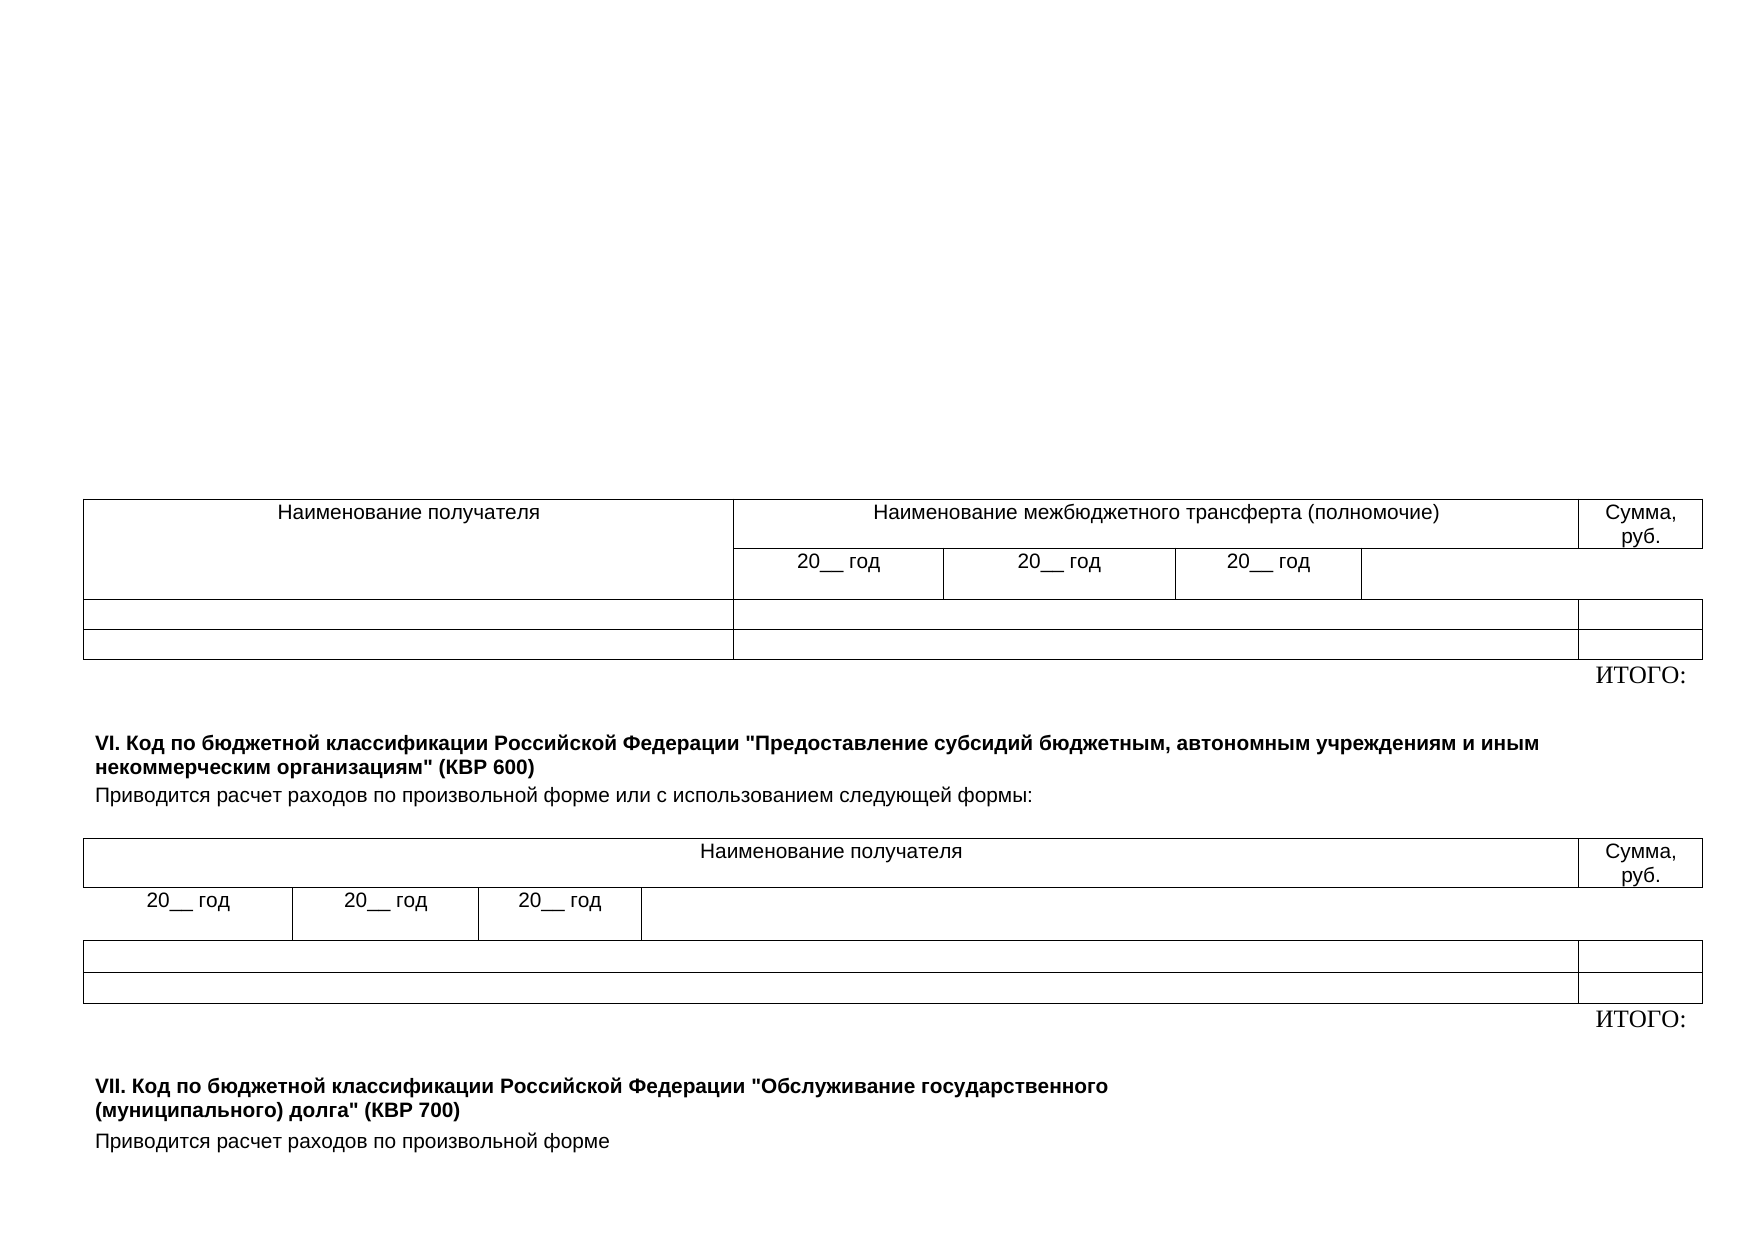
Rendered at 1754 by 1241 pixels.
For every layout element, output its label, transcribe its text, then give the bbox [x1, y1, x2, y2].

table_cell [1222, 888, 1245, 940]
table_cell [323, 225, 354, 256]
table_cell [292, 345, 323, 377]
table_cell [595, 690, 618, 721]
table_cell [618, 660, 641, 690]
table_cell [1126, 225, 1159, 256]
table_cell [502, 1004, 525, 1034]
table_cell [1288, 1122, 1292, 1153]
table_cell [1200, 345, 1238, 377]
table_cell [711, 807, 734, 838]
table_cell [176, 690, 200, 721]
table_cell [595, 660, 618, 690]
table_cell [943, 1004, 966, 1034]
table_cell [1468, 225, 1507, 256]
table_cell [362, 690, 386, 721]
table_cell [223, 690, 246, 721]
table_cell [1159, 345, 1200, 377]
table_cell [354, 345, 383, 377]
table_cell [1083, 660, 1106, 690]
table_cell [688, 690, 711, 721]
table_header [1335, 1065, 1487, 1122]
table_cell [827, 660, 850, 690]
table_cell [798, 345, 831, 377]
table_cell [1660, 225, 1698, 256]
table_cell [1507, 345, 1543, 377]
table_header [1288, 1065, 1292, 1122]
table_cell [1361, 1004, 1384, 1034]
table_cell [943, 807, 966, 838]
table_cell [804, 807, 827, 838]
table_cell [1431, 888, 1454, 940]
table_cell [999, 345, 1030, 377]
table_cell [1083, 1004, 1106, 1034]
table_cell [1152, 690, 1175, 721]
table_cell [339, 1004, 362, 1034]
table_cell [780, 660, 804, 690]
table_cell [84, 807, 107, 838]
table_cell [86, 194, 289, 225]
table_cell [1361, 807, 1384, 838]
table_cell [1291, 807, 1315, 838]
table_cell [107, 807, 130, 838]
table_cell [850, 690, 873, 721]
table_cell [362, 807, 386, 838]
table_cell [208, 345, 237, 377]
table_cell [1660, 345, 1698, 377]
table_cell [711, 1004, 734, 1034]
table_cell [850, 660, 873, 690]
table_cell [563, 225, 591, 256]
table_cell Приводится расчет раходов по произвольной форме или с использованием следующей формы: [84, 779, 1579, 807]
table_cell [1384, 549, 1408, 599]
table_cell [873, 660, 897, 690]
table_cell [432, 1004, 455, 1034]
table_cell [1501, 888, 1579, 940]
table_header [1609, 1065, 1703, 1122]
table_cell [223, 807, 246, 838]
table_cell [474, 225, 503, 256]
table_cell [1338, 690, 1361, 721]
table_cell [867, 225, 901, 256]
table_cell [1477, 549, 1501, 599]
table_cell [827, 807, 850, 838]
table_cell Приводится расчет раходов по произвольной форме [84, 1122, 1287, 1153]
table_cell [1315, 225, 1356, 256]
table_cell [1059, 888, 1082, 940]
table_cell [237, 345, 263, 377]
table_cell [525, 690, 548, 721]
table_cell [1222, 1004, 1245, 1034]
table_cell [780, 807, 804, 838]
table_header [1487, 1065, 1495, 1122]
table_cell [1199, 690, 1222, 721]
table_cell [1291, 690, 1315, 721]
table_cell [1245, 690, 1268, 721]
table_cell [84, 973, 1578, 1003]
table_cell [1199, 807, 1222, 838]
table_cell [1579, 630, 1702, 659]
table_cell [1579, 807, 1703, 838]
table_cell [688, 1004, 711, 1034]
table_cell [831, 345, 867, 377]
table_cell [688, 888, 711, 940]
table_cell [766, 345, 797, 377]
table_cell [293, 690, 316, 721]
table_cell [920, 807, 943, 838]
table_cell [873, 888, 897, 940]
table_header Сумма, руб. [1579, 500, 1702, 547]
table_cell [943, 888, 966, 940]
table_cell [1384, 1004, 1408, 1034]
table_cell [503, 345, 532, 377]
table_cell [1431, 690, 1454, 721]
table_cell [386, 660, 409, 690]
table_cell [999, 225, 1030, 256]
table_cell [804, 1004, 827, 1034]
table_cell [86, 256, 289, 314]
table_cell [525, 807, 548, 838]
table_cell [1152, 888, 1175, 940]
table_cell [290, 436, 294, 467]
table_cell [970, 345, 999, 377]
table_cell [664, 1004, 687, 1034]
table_cell [1477, 660, 1501, 690]
table_cell [1106, 690, 1129, 721]
table_cell [1579, 779, 1703, 807]
table_cell [84, 345, 93, 377]
table_cell [1059, 345, 1092, 377]
table_cell [532, 345, 563, 377]
table_cell [93, 225, 127, 256]
table_cell [1129, 1004, 1152, 1034]
table_cell [934, 225, 970, 256]
table_cell [414, 225, 443, 256]
table_cell [1477, 888, 1501, 940]
table_cell [1338, 888, 1361, 940]
table_cell [850, 888, 873, 940]
table_cell [1152, 1004, 1175, 1034]
table_cell [246, 660, 269, 690]
table_cell [409, 690, 432, 721]
table_cell [664, 660, 687, 690]
table_cell [548, 660, 571, 690]
table_cell [386, 690, 409, 721]
table_cell [1431, 807, 1454, 838]
table_cell [223, 1004, 246, 1034]
table_cell [1454, 807, 1477, 838]
table_cell [1338, 1004, 1361, 1034]
table_cell [618, 807, 641, 838]
table_cell [1291, 1004, 1315, 1034]
table_cell [591, 225, 620, 256]
table_cell [901, 225, 934, 256]
table_cell [618, 690, 641, 721]
table_cell [479, 660, 502, 690]
table_cell [1468, 345, 1507, 377]
table_cell [200, 807, 223, 838]
table_cell [548, 1004, 571, 1034]
table_cell [176, 660, 200, 690]
table_cell [1315, 345, 1356, 377]
table_cell [1392, 345, 1430, 377]
table_cell [246, 807, 269, 838]
table_cell [237, 225, 263, 256]
table_cell [1106, 888, 1129, 940]
table_cell [1315, 660, 1338, 690]
table_cell [1431, 1004, 1454, 1034]
table_cell [897, 690, 920, 721]
table_cell [354, 225, 383, 256]
table_cell [1013, 690, 1036, 721]
table_cell [474, 345, 503, 377]
table_cell [827, 1004, 850, 1034]
table_cell [269, 807, 293, 838]
table_cell [735, 345, 766, 377]
table_cell [897, 888, 920, 940]
table_cell [1579, 345, 1619, 377]
table_cell [680, 345, 706, 377]
table_cell [339, 807, 362, 838]
table_cell [1129, 807, 1152, 838]
table_cell [107, 690, 130, 721]
table_cell [1430, 225, 1468, 256]
table_cell [1245, 1004, 1268, 1034]
table_cell [897, 1004, 920, 1034]
table_cell [383, 225, 414, 256]
table_cell [827, 690, 850, 721]
table_cell [734, 888, 757, 940]
table_cell [1335, 1122, 1487, 1153]
table_cell [1013, 660, 1036, 690]
table_cell [1175, 660, 1198, 690]
table_cell [934, 345, 970, 377]
table_cell [1059, 1004, 1082, 1034]
table_cell [502, 807, 525, 838]
table_cell [548, 807, 571, 838]
table_cell [734, 660, 757, 690]
table_cell [1430, 345, 1468, 377]
table_cell [84, 660, 107, 690]
table_cell [1083, 807, 1106, 838]
table_cell [409, 807, 432, 838]
table_cell [1277, 345, 1315, 377]
table_cell [316, 660, 339, 690]
table_cell [1408, 660, 1431, 690]
table_cell [1013, 807, 1036, 838]
table_cell [1222, 690, 1245, 721]
table_cell [664, 807, 687, 838]
table_cell Сумма, руб. [1579, 839, 1702, 887]
table_cell [1392, 225, 1430, 256]
table_cell [409, 660, 432, 690]
table_cell [443, 225, 474, 256]
table_cell [200, 660, 223, 690]
table_cell [532, 225, 563, 256]
table_cell [804, 690, 827, 721]
table_cell [1245, 888, 1268, 940]
table_cell [1698, 345, 1732, 377]
table_cell [901, 345, 934, 377]
table_cell [479, 1004, 502, 1034]
table_cell [943, 660, 966, 690]
table_cell [1175, 1004, 1198, 1034]
table_cell [107, 660, 130, 690]
table_cell [651, 345, 680, 377]
table_cell [641, 690, 664, 721]
table_cell [362, 1004, 386, 1034]
table_cell [1408, 690, 1431, 721]
table_cell [706, 345, 735, 377]
table_cell [263, 225, 292, 256]
table_cell [1268, 807, 1291, 838]
table_cell [1579, 225, 1619, 256]
table_cell [1092, 345, 1126, 377]
table_cell [1384, 660, 1408, 690]
table_cell [1291, 660, 1315, 690]
table_cell [873, 690, 897, 721]
table_cell [1036, 807, 1059, 838]
table_cell [966, 1004, 989, 1034]
table_cell [798, 225, 831, 256]
table_cell [153, 690, 176, 721]
table_cell [246, 1004, 269, 1034]
table_cell [432, 660, 455, 690]
table_cell [153, 345, 182, 377]
table_cell [734, 600, 1578, 629]
table_header [1495, 1065, 1604, 1122]
table_cell [966, 807, 989, 838]
table_cell 20__ год [1176, 549, 1361, 599]
table_cell [1199, 888, 1222, 940]
table_cell [323, 345, 354, 377]
table_cell [897, 660, 920, 690]
table_cell [734, 1004, 757, 1034]
table_cell [455, 660, 478, 690]
table_cell [1268, 888, 1291, 940]
table_cell [1609, 1122, 1703, 1153]
table_cell [455, 1004, 478, 1034]
table_cell [153, 225, 182, 256]
table_cell [316, 1004, 339, 1034]
table_cell [990, 1004, 1013, 1034]
table_cell [290, 377, 294, 436]
table_cell [316, 690, 339, 721]
table_cell [966, 660, 989, 690]
table_cell [1013, 888, 1036, 940]
table_cell [1059, 225, 1092, 256]
table_cell [780, 888, 804, 940]
table_cell [873, 1004, 897, 1034]
table_cell [1487, 1122, 1495, 1153]
table_cell [182, 225, 208, 256]
table_cell [479, 690, 502, 721]
table_cell [1083, 690, 1106, 721]
table_cell [153, 1004, 176, 1034]
table_cell [1030, 225, 1059, 256]
table_cell [1036, 888, 1059, 940]
table_cell [688, 807, 711, 838]
table_cell [1408, 549, 1431, 599]
table_cell [1159, 225, 1200, 256]
table_cell [1361, 660, 1384, 690]
table_cell [455, 807, 478, 838]
table_header VII. Код по бюджетной классификации Российской Федерации "Обслуживание государственного (муниципального) долга" (КВР 700) [84, 1065, 1287, 1122]
table_cell [1315, 1004, 1338, 1034]
table_cell [503, 225, 532, 256]
table_cell [130, 690, 153, 721]
table_cell Наименование получателя [84, 839, 1578, 887]
table_cell [1356, 345, 1392, 377]
table_cell 20__ год [84, 888, 292, 940]
table_cell [620, 345, 651, 377]
table_cell [1338, 807, 1361, 838]
table_cell [920, 690, 943, 721]
table_cell [1129, 690, 1152, 721]
table_cell [1543, 345, 1578, 377]
table_cell [831, 225, 867, 256]
table_cell [711, 690, 734, 721]
table_cell [1129, 888, 1152, 940]
table_cell [1732, 225, 1754, 256]
table_cell [1454, 1004, 1477, 1034]
table_cell [502, 660, 525, 690]
table_cell [620, 225, 651, 256]
table_cell [966, 690, 989, 721]
table_cell [383, 345, 414, 377]
table_cell [1200, 225, 1238, 256]
table_cell [1059, 807, 1082, 838]
table_cell [386, 807, 409, 838]
table_cell [711, 888, 734, 940]
table_cell [86, 377, 289, 436]
table_cell [766, 225, 797, 256]
table_cell [246, 690, 269, 721]
table_cell [1222, 807, 1245, 838]
table_cell [1408, 807, 1431, 838]
table_cell [757, 1004, 780, 1034]
table_cell [618, 1004, 641, 1034]
table_cell [1579, 549, 1703, 599]
table_cell [1408, 888, 1431, 940]
table_cell [1030, 345, 1059, 377]
table_cell [734, 807, 757, 838]
table_cell [386, 1004, 409, 1034]
table_cell [1361, 888, 1384, 940]
table_cell [455, 690, 478, 721]
table_cell [1454, 660, 1477, 690]
table_cell [641, 807, 664, 838]
table_cell 20__ год [293, 888, 478, 940]
table_cell [1315, 888, 1338, 940]
table_cell [176, 807, 200, 838]
table_cell [1501, 549, 1579, 599]
table_cell [1129, 660, 1152, 690]
table_cell [1732, 345, 1754, 377]
table_cell [1362, 549, 1384, 599]
table_cell [86, 436, 289, 467]
table_cell ИТОГО: [1579, 660, 1703, 690]
table_cell [1245, 660, 1268, 690]
table_cell [1454, 549, 1477, 599]
table_cell [943, 690, 966, 721]
table_cell [84, 630, 733, 659]
table_cell [1291, 888, 1315, 940]
table_cell [1106, 807, 1129, 838]
table_header [1292, 1065, 1335, 1122]
table_cell [130, 807, 153, 838]
table_cell [1501, 1004, 1579, 1034]
table_cell [293, 660, 316, 690]
table_cell [1495, 1122, 1604, 1153]
table_cell [804, 888, 827, 940]
table_cell [1199, 660, 1222, 690]
table_cell [780, 690, 804, 721]
table_cell [1384, 690, 1408, 721]
table_cell [966, 888, 989, 940]
table_cell [1013, 1004, 1036, 1034]
table_cell [1408, 1004, 1431, 1034]
table_cell [1501, 660, 1579, 690]
table_cell [93, 345, 127, 377]
table_cell [362, 660, 386, 690]
table_cell [269, 1004, 293, 1034]
table_cell [735, 225, 766, 256]
table_cell [850, 807, 873, 838]
table_cell [1431, 660, 1454, 690]
table_cell [990, 660, 1013, 690]
table_cell [850, 1004, 873, 1034]
table_cell [86, 133, 289, 194]
table_cell [223, 660, 246, 690]
table_cell [1222, 660, 1245, 690]
table_cell [1384, 807, 1408, 838]
table_cell [269, 660, 293, 690]
table_cell [1579, 941, 1702, 972]
table_cell [1106, 660, 1129, 690]
table_cell [1175, 690, 1198, 721]
table_cell [409, 1004, 432, 1034]
table_cell [548, 690, 571, 721]
table_cell [1268, 660, 1291, 690]
table_cell [571, 660, 594, 690]
table_cell [1175, 807, 1198, 838]
table_cell [1477, 1004, 1501, 1034]
table_cell [432, 690, 455, 721]
table_cell [1361, 690, 1384, 721]
table_cell [642, 888, 664, 940]
table_cell [1292, 1122, 1335, 1153]
table_cell [595, 1004, 618, 1034]
table_cell [339, 660, 362, 690]
table_cell [290, 256, 294, 314]
table_cell [1338, 660, 1361, 690]
table_cell [339, 690, 362, 721]
table_cell [1315, 807, 1338, 838]
table_cell [1454, 888, 1477, 940]
table_cell [664, 690, 687, 721]
table_cell [990, 888, 1013, 940]
table_cell [920, 888, 943, 940]
table_cell [757, 807, 780, 838]
table_cell [571, 807, 594, 838]
table_cell [990, 690, 1013, 721]
table_cell [1431, 549, 1454, 599]
table_cell [84, 1004, 107, 1034]
table_cell [1356, 225, 1392, 256]
table_cell [292, 225, 323, 256]
table_cell [153, 660, 176, 690]
table_cell [432, 807, 455, 838]
table_cell [153, 807, 176, 838]
table_cell [1083, 888, 1106, 940]
table_cell [1384, 888, 1408, 940]
table_cell [443, 345, 474, 377]
table_cell [711, 660, 734, 690]
table_cell [827, 888, 850, 940]
table_cell [182, 345, 208, 377]
table_cell [1059, 690, 1082, 721]
table_cell [1036, 1004, 1059, 1034]
table_cell [130, 1004, 153, 1034]
table_cell [1092, 225, 1126, 256]
table_cell [688, 660, 711, 690]
table_cell [127, 225, 153, 256]
table_cell [502, 690, 525, 721]
table_cell [641, 660, 664, 690]
table_cell [290, 133, 294, 194]
table_cell [920, 1004, 943, 1034]
table_cell [414, 345, 443, 377]
table_cell [757, 690, 780, 721]
table_cell [290, 194, 294, 225]
table_cell [1579, 690, 1703, 721]
table_cell [1698, 225, 1732, 256]
table_cell [571, 1004, 594, 1034]
table_cell [1619, 345, 1660, 377]
table_cell [1268, 1004, 1291, 1034]
table_cell [290, 314, 294, 345]
table_cell [1501, 807, 1579, 838]
table_cell [84, 941, 1578, 972]
table_cell [130, 660, 153, 690]
table_cell [107, 1004, 130, 1034]
table_cell ИТОГО: [1579, 1004, 1703, 1034]
table_cell [293, 807, 316, 838]
table_cell [1315, 690, 1338, 721]
table_header Наименование межбюджетного трансферта (полномочие) [734, 500, 1578, 547]
table_cell [804, 660, 827, 690]
table_cell [1579, 973, 1702, 1003]
table_cell [1199, 1004, 1222, 1034]
table_cell [263, 345, 292, 377]
table_cell [1619, 225, 1660, 256]
table_cell [651, 225, 680, 256]
table_cell [680, 225, 706, 256]
table_cell [1238, 225, 1277, 256]
table_cell [525, 660, 548, 690]
table_cell [1579, 888, 1703, 940]
table_cell [664, 888, 687, 940]
table_cell [1238, 345, 1277, 377]
table_cell [1152, 807, 1175, 838]
table_cell [706, 225, 735, 256]
table_cell [293, 1004, 316, 1034]
table_cell [479, 807, 502, 838]
table_cell [1245, 807, 1268, 838]
table_cell [970, 225, 999, 256]
table_cell [1454, 690, 1477, 721]
table_cell [1477, 807, 1501, 838]
table_cell [269, 690, 293, 721]
table_cell [867, 345, 901, 377]
table_cell [563, 345, 591, 377]
table_cell [316, 807, 339, 838]
table_cell [200, 1004, 223, 1034]
table_cell [1501, 690, 1579, 721]
table_cell [757, 888, 780, 940]
table_cell [920, 660, 943, 690]
table_cell 20__ год [734, 549, 943, 599]
table_cell [591, 345, 620, 377]
table_cell [1477, 690, 1501, 721]
table_cell [990, 807, 1013, 838]
table_cell [1036, 690, 1059, 721]
table_cell [84, 600, 733, 629]
table_cell [1277, 225, 1315, 256]
table_cell [86, 314, 289, 345]
table_cell [1507, 225, 1543, 256]
table_cell [734, 690, 757, 721]
table_header Наименование получателя [84, 500, 733, 599]
table_cell [571, 690, 594, 721]
table_cell VI. Код по бюджетной классификации Российской Федерации "Предоставление субсидий бюджетным, автономным учреждениям и иным некоммерческим организациям" (КВР 600) [84, 721, 1579, 779]
table_cell [873, 807, 897, 838]
table_cell [757, 660, 780, 690]
table_cell [208, 225, 237, 256]
table_cell [127, 345, 153, 377]
table_cell [1543, 225, 1578, 256]
table_cell [200, 690, 223, 721]
table_cell [1579, 721, 1703, 779]
table_cell [84, 690, 107, 721]
table_cell [1175, 888, 1198, 940]
table_cell [1106, 1004, 1129, 1034]
table_cell [1036, 660, 1059, 690]
table_cell [1268, 690, 1291, 721]
table_cell 20__ год [479, 888, 641, 940]
table_cell [780, 1004, 804, 1034]
table_cell [525, 1004, 548, 1034]
table_cell [595, 807, 618, 838]
table_cell [176, 1004, 200, 1034]
table_cell [1059, 660, 1082, 690]
table_cell [734, 630, 1578, 659]
table_cell [1152, 660, 1175, 690]
table_cell 20__ год [944, 549, 1175, 599]
table_cell [84, 225, 93, 256]
table_cell [1579, 600, 1702, 629]
table_cell [641, 1004, 664, 1034]
table_cell [897, 807, 920, 838]
table_cell [1126, 345, 1159, 377]
